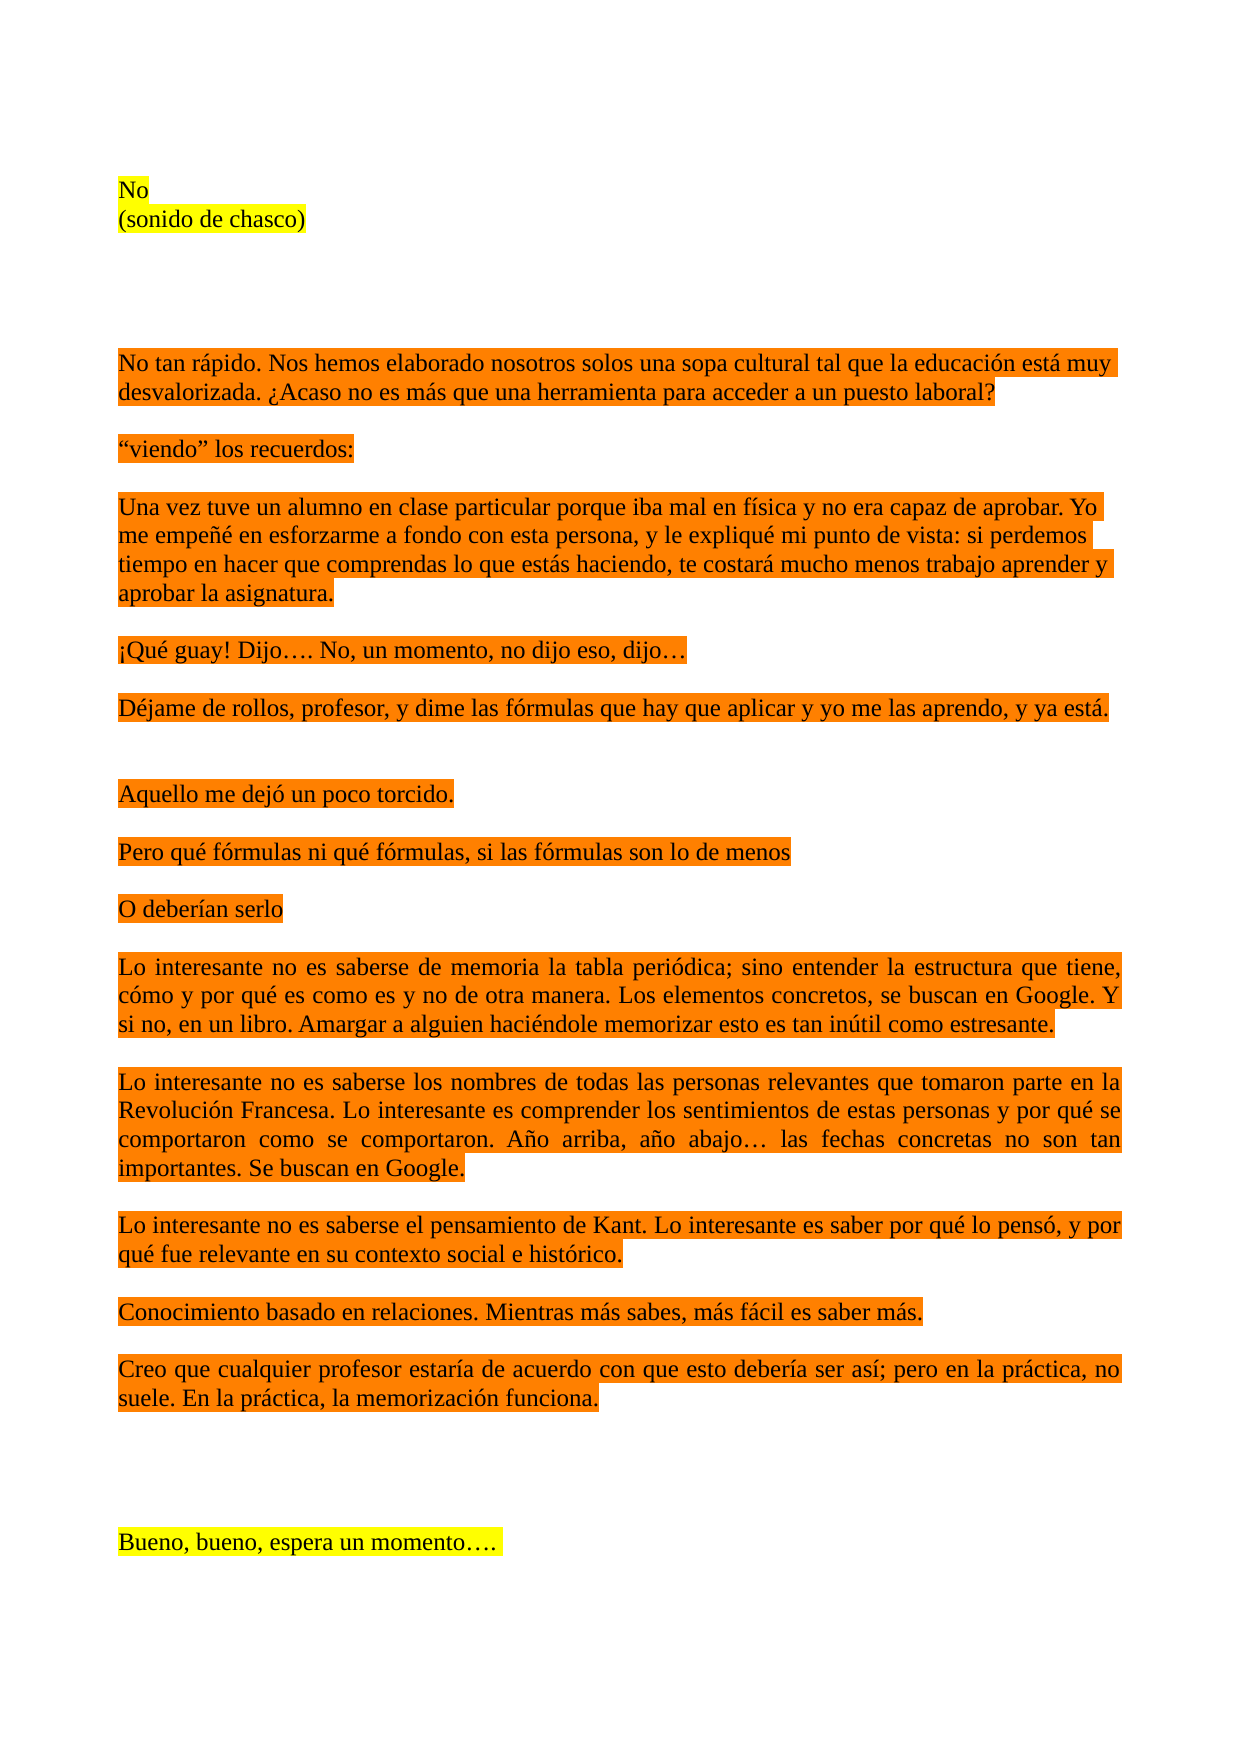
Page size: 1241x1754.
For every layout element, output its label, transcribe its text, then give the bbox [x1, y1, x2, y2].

text Lo interesante no es saberse el pensamiento de Kant. Lo interesante es saber por qué lo pensó, y por qué fue relevante en su contexto social e histórico. [118, 1211, 1122, 1268]
text Lo interesante no es saberse de memoria la tabla periódica; sino entender la estructura que tiene, cómo y por qué es como es y no de otra manera. Los elementos concretos, se buscan en Google. Y si no, en un libro. Amargar a alguien haciéndole memorizar esto es tan inútil como estresante. [118, 952, 1122, 1038]
text No tan rápido. Nos hemos elaborado nosotros solos una sopa cultural tal que la educación está muy desvalorizada. ¿Acaso no es más que una herramienta para acceder a un puesto laboral? [118, 348, 1122, 406]
text Déjame de rollos, profesor, y dime las fórmulas que hay que aplicar y yo me las aprendo, y ya está. [118, 693, 1122, 722]
text Aquello me dejó un poco torcido. [118, 779, 1122, 808]
text Lo interesante no es saberse los nombres de todas las personas relevantes que tomaron parte en la Revolución Francesa. Lo interesante es comprender los sentimientos de estas personas y por qué se comportaron como se comportaron. Año arriba, año abajo… las fechas concretas no son tan importantes. Se buscan en Google. [118, 1067, 1122, 1182]
text (sonido de chasco) [118, 204, 1122, 233]
text O deberían serlo [118, 894, 1122, 923]
text Bueno, bueno, espera un momento…. [118, 1527, 1122, 1556]
text ¡Qué guay! Dijo…. No, un momento, no dijo eso, dijo… [118, 636, 1122, 664]
text “viendo” los recuerdos: [118, 434, 1122, 463]
text Una vez tuve un alumno en clase particular porque iba mal en física y no era capaz de aprobar. Yo me empeñé en esforzarme a fondo con esta persona, y le expliqué mi punto de vista: si perdemos tiempo en hacer que comprendas lo que estás haciendo, te costará mucho menos trabajo aprender y aprobar la asignatura. [118, 492, 1122, 607]
text No [118, 176, 1122, 204]
text Pero qué fórmulas ni qué fórmulas, si las fórmulas son lo de menos [118, 837, 1122, 866]
text Conocimiento basado en relaciones. Mientras más sabes, más fácil es saber más. [118, 1297, 1122, 1326]
text Creo que cualquier profesor estaría de acuerdo con que esto debería ser así; pero en la práctica, no suele. En la práctica, la memorización funciona. [118, 1354, 1122, 1412]
